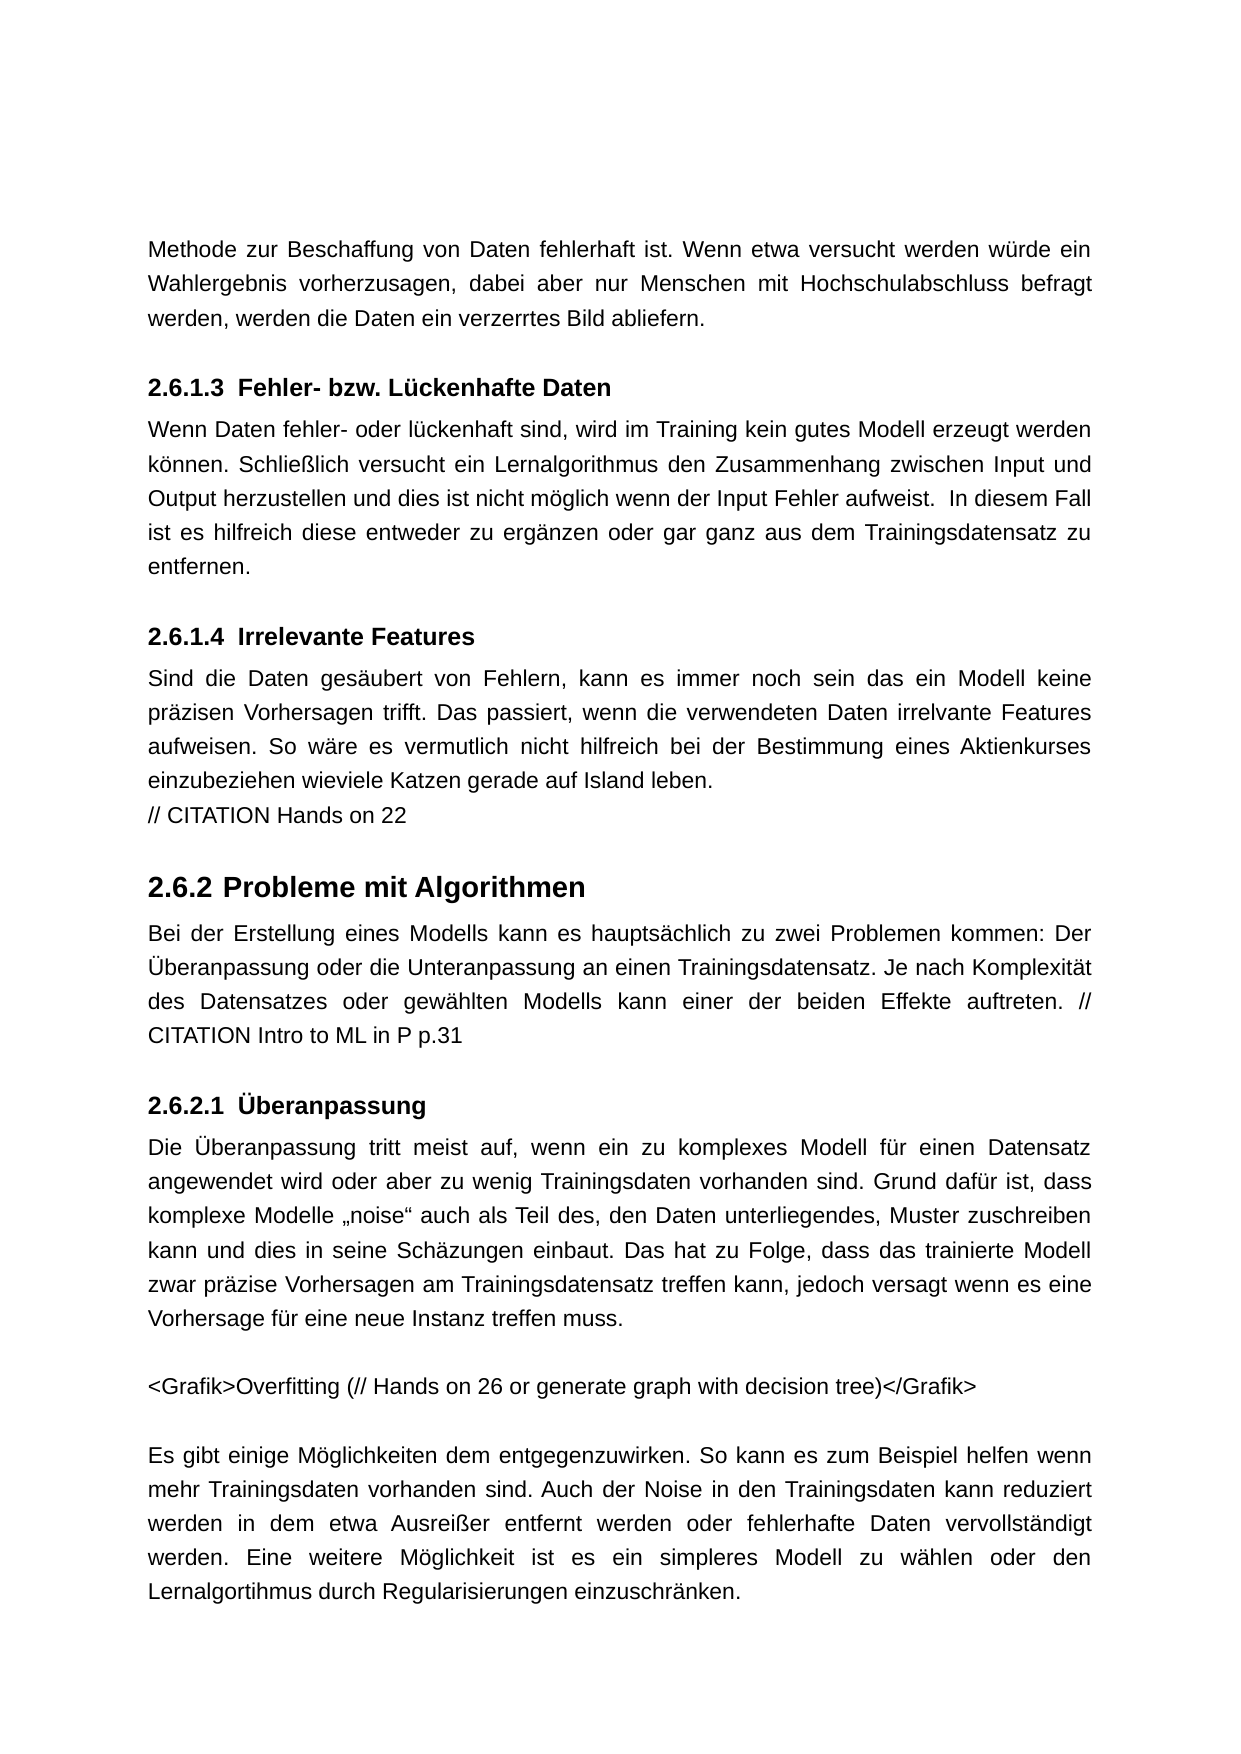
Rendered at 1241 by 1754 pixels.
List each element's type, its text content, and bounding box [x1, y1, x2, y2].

subtitle Irrelevante Features [148, 621, 1092, 650]
subtitle Überanpassung [148, 1091, 1092, 1119]
subtitle Fehler- bzw. Lückenhafte Daten [148, 373, 1092, 402]
text Es gibt einige Möglichkeiten dem entgegenzuwirken. So kann es zum Beispiel helfen wenn mehr Trainingsdaten vorhanden sind. Auch der Noise in den Trainingsdaten kann reduziert werden in dem etwa Ausreißer entfernt werden oder fehlerhafte Daten vervollständigt werden. Eine weitere Möglichkeit ist es ein simpleres Modell zu wählen oder den Lernalgortihmus durch Regularisierungen einzuschränken. [148, 1442, 1092, 1605]
text <Grafik>Overfitting (// Hands on 26 or generate graph with decision tree)</Grafik> [148, 1373, 1092, 1400]
text Die Überanpassung tritt meist auf, wenn ein zu komplexes Modell für einen Datensatz angewendet wird oder aber zu wenig Trainingsdaten vorhanden sind. Grund dafür ist, dass komplexe Modelle „noise“ auch als Teil des, den Daten unterliegendes, Muster zuschreiben kann und dies in seine Schäzungen einbaut. Das hat zu Folge, dass das trainierte Modell zwar präzise Vorhersagen am Trainingsdatensatz treffen kann, jedoch versagt wenn es eine Vorhersage für eine neue Instanz treffen muss. [148, 1134, 1092, 1331]
text Wenn Daten fehler- oder lückenhaft sind, wird im Training kein gutes Modell erzeugt werden können. Schließlich versucht ein Lernalgorithmus den Zusammenhang zwischen Input und Output herzustellen und dies ist nicht möglich wenn der Input Fehler aufweist. In diesem Fall ist es hilfreich diese entweder zu ergänzen oder gar ganz aus dem Trainingsdatensatz zu entfernen. [148, 416, 1092, 579]
text Sind die Daten gesäubert von Fehlern, kann es immer noch sein das ein Modell keine präzisen Vorhersagen trifft. Das passiert, wenn die verwendeten Daten irrelvante Features aufweisen. So wäre es vermutlich nicht hilfreich bei der Bestimmung eines Aktienkurses einzubeziehen wieviele Katzen gerade auf Island leben. [148, 665, 1092, 794]
text Bei der Erstellung eines Modells kann es hauptsächlich zu zwei Problemen kommen: Der Überanpassung oder die Unteranpassung an einen Trainingsdatensatz. Je nach Komplexität des Datensatzes oder gewählten Modells kann einer der beiden Effekte auftreten. // CITATION Intro to ML in P p.31 [148, 920, 1092, 1049]
subtitle Probleme mit Algorithmen [148, 870, 1092, 903]
text // CITATION Hands on 22 [148, 802, 1092, 828]
text Methode zur Beschaffung von Daten fehlerhaft ist. Wenn etwa versucht werden würde ein Wahlergebnis vorherzusagen, dabei aber nur Menschen mit Hochschulabschluss befragt werden, werden die Daten ein verzerrtes Bild abliefern. [148, 236, 1092, 331]
